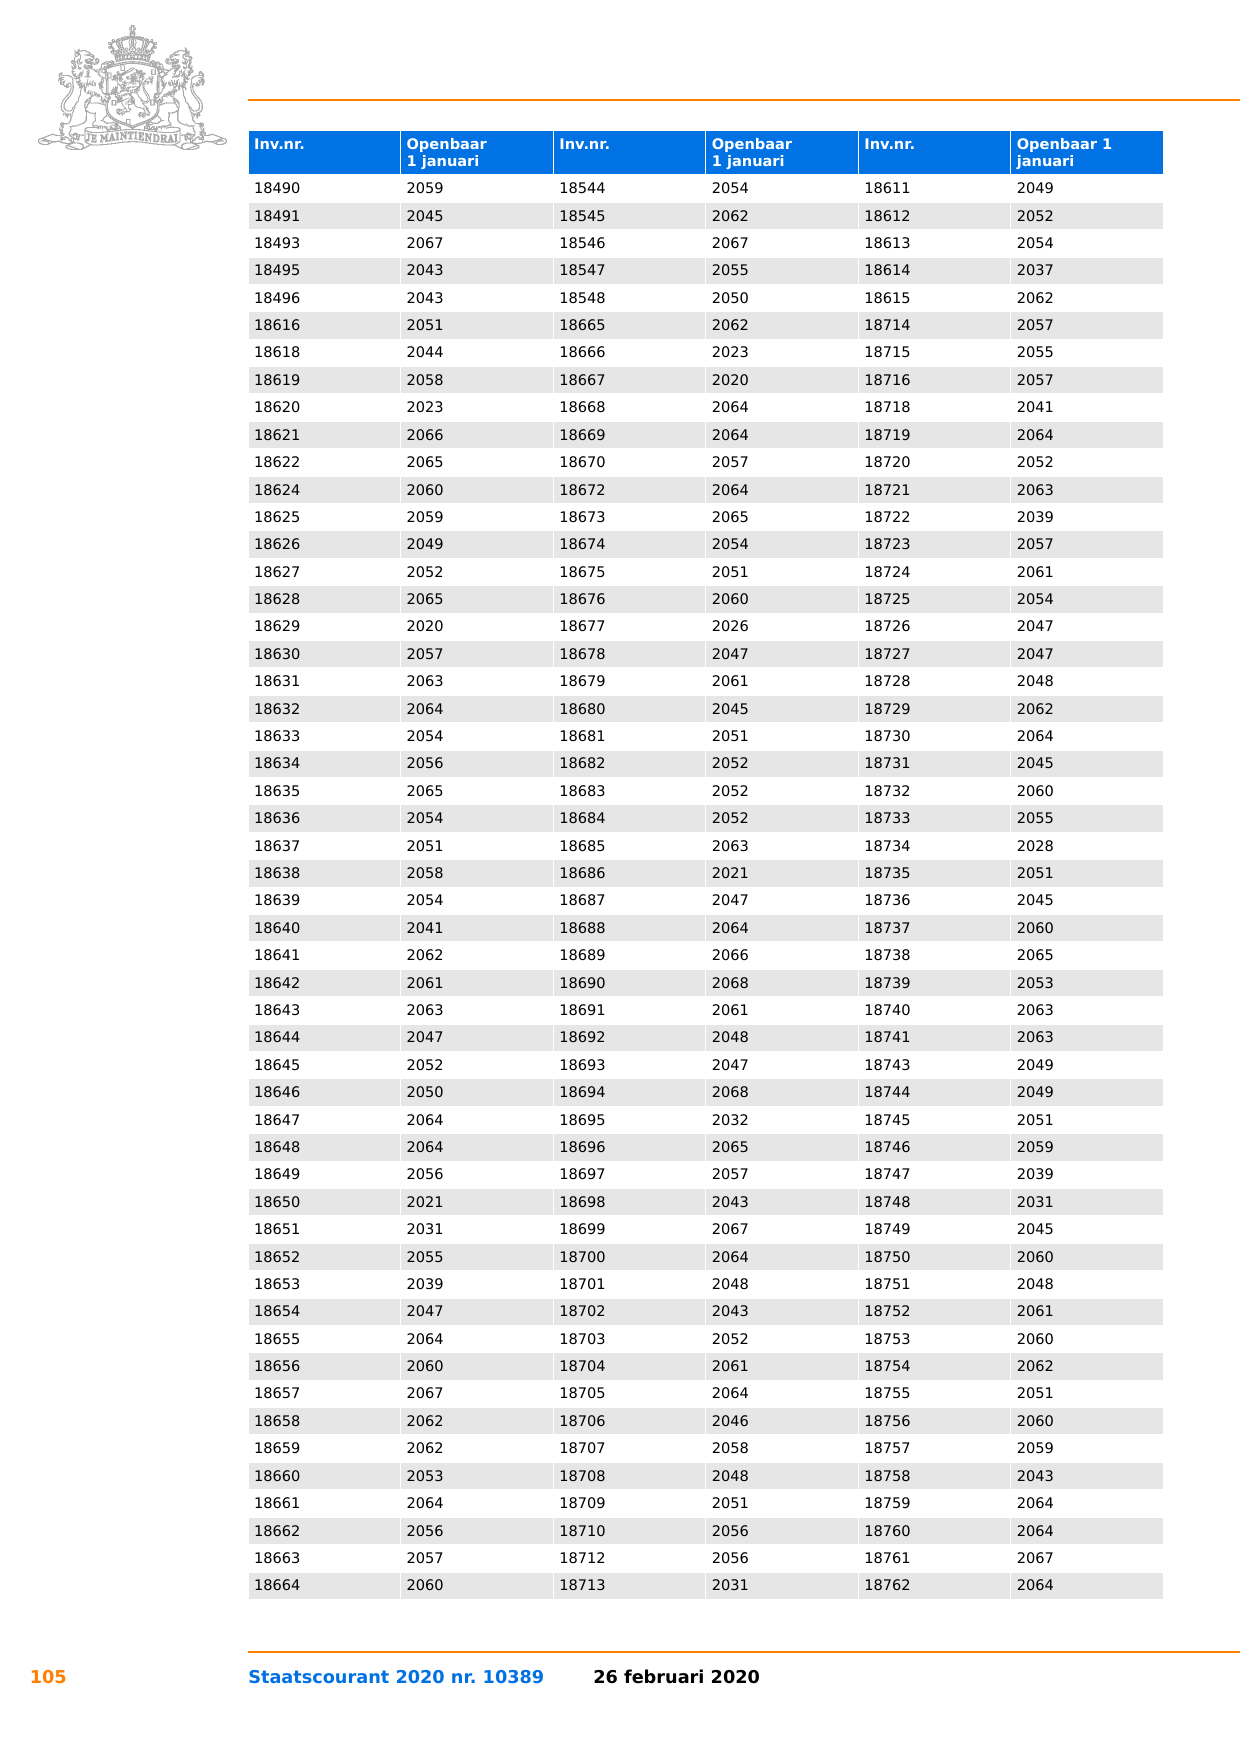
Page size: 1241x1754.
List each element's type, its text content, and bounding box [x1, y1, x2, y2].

table_header Openbaar 1 januari [401, 131, 553, 174]
table_header Inv.nr. [554, 131, 705, 174]
picture [38, 25, 227, 150]
table_header Openbaar 1 januari [706, 131, 858, 174]
table_header Openbaar 1 januari [1011, 131, 1163, 174]
table_header Inv.nr. [859, 131, 1010, 174]
table_header Inv.nr. [249, 131, 400, 174]
